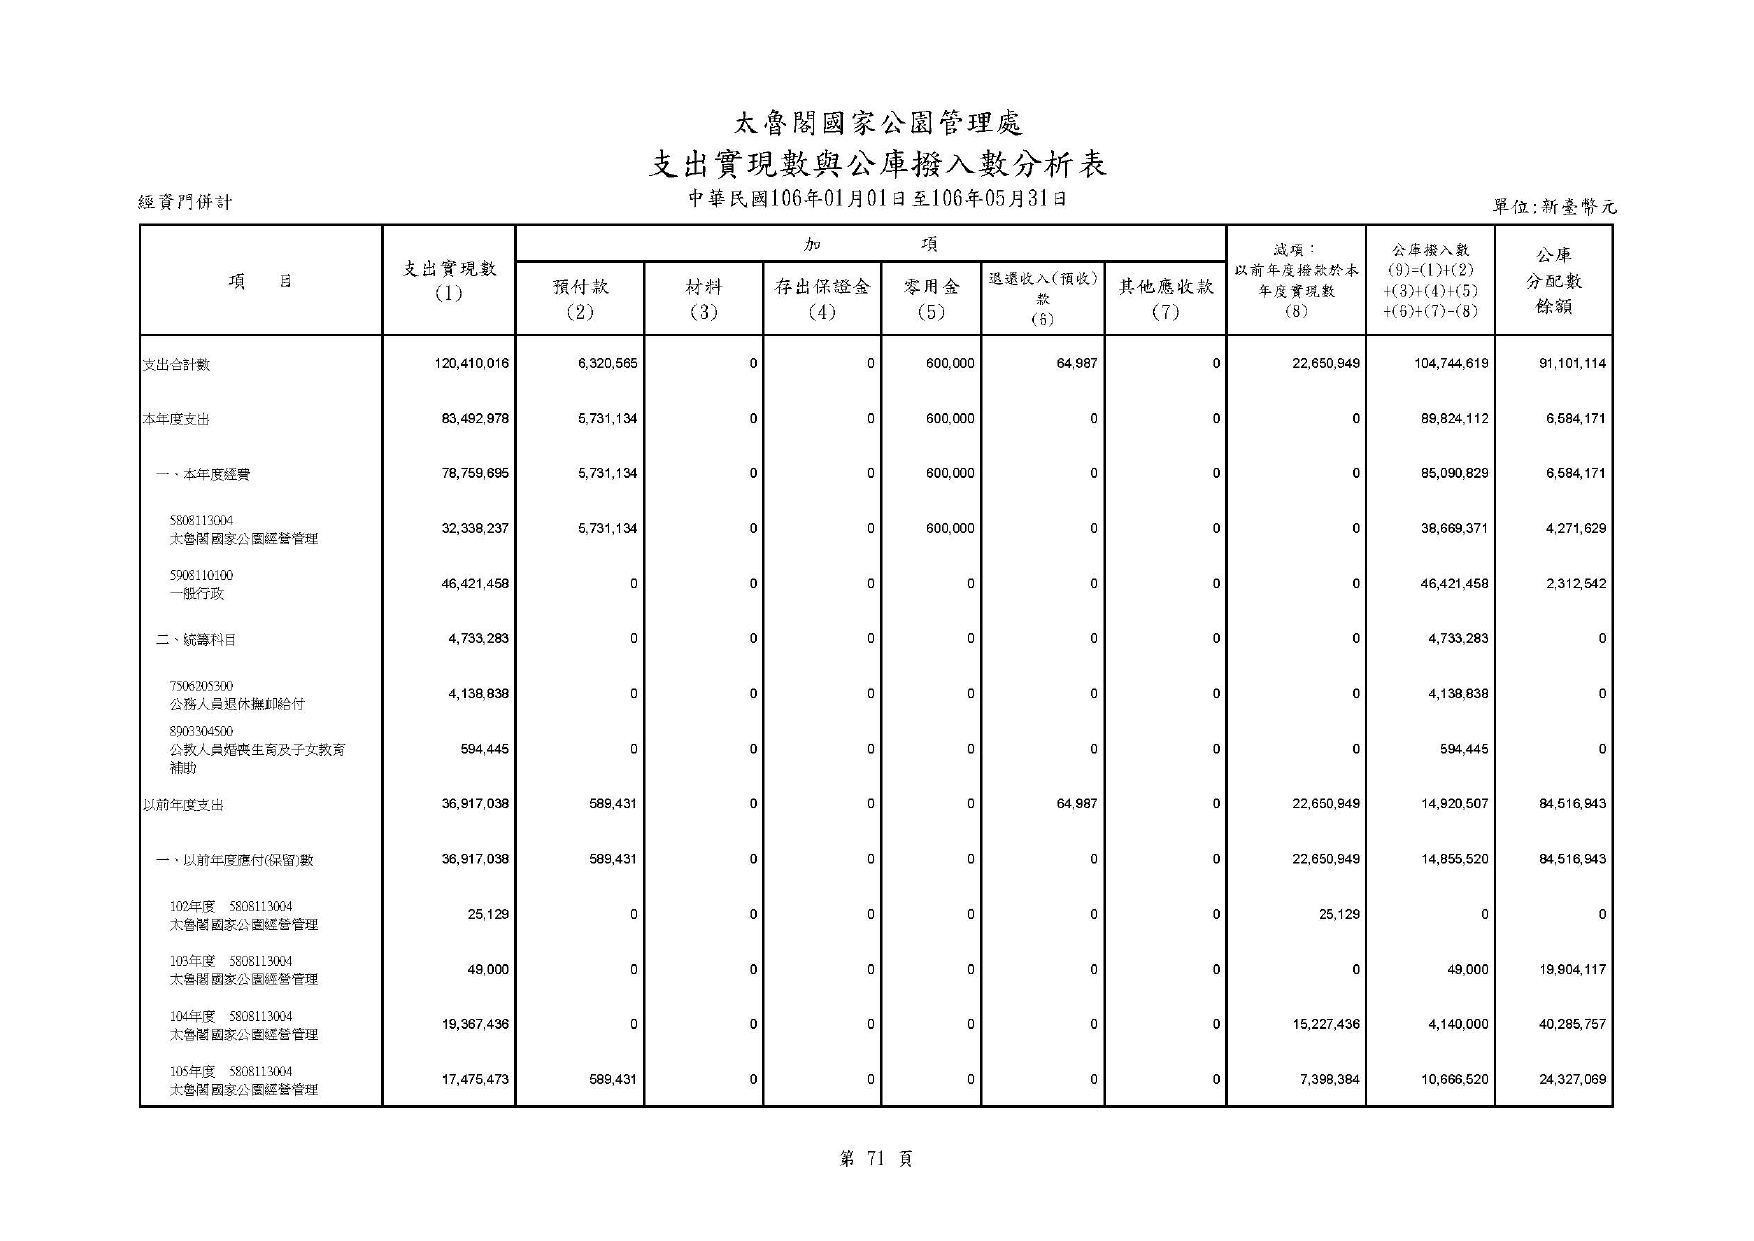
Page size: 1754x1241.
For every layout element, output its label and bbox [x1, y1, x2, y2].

picture [59, 59, 1695, 1216]
